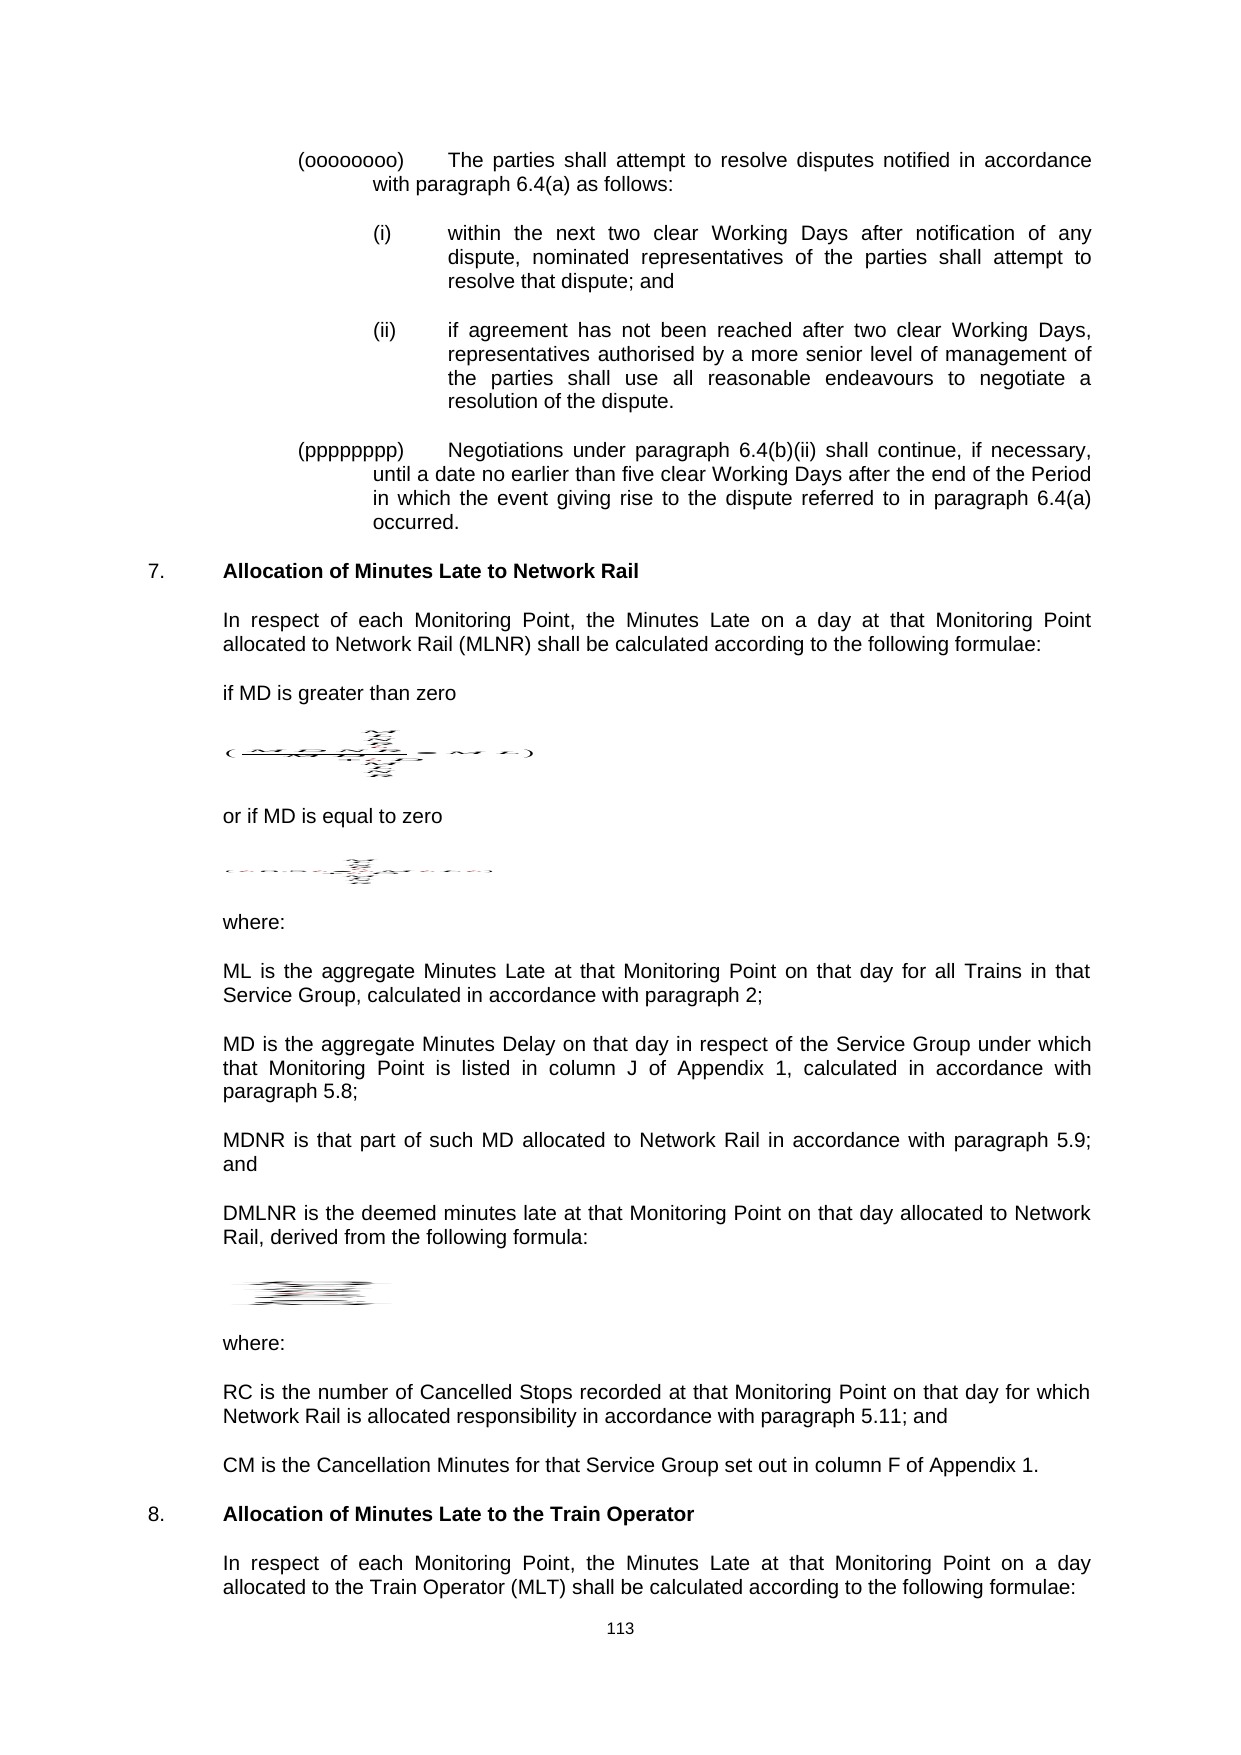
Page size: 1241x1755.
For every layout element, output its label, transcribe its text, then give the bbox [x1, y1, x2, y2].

subtitle within the next two clear Working Days after notification of any dispute, nominated representatives of the parties shall attempt to resolve that dispute; and [373, 221, 1093, 292]
text MD is the aggregate Minutes Delay on that day in respect of the Service Group under which that Monitoring Point is listed in column J of Appendix 1, calculated in accordance with paragraph 5.8; [223, 1031, 1093, 1103]
list Allocation of Minutes Late to the Train Operator [148, 1502, 1093, 1526]
text DMLNR is the deemed minutes late at that Monitoring Point on that day allocated to Network Rail, derived from the following formula: [223, 1201, 1093, 1249]
text where: [223, 909, 1093, 933]
text RC is the number of Cancelled Stops recorded at that Monitoring Point on that day for which Network Rail is allocated responsibility in accordance with paragraph 5.11; and [223, 1380, 1093, 1428]
text where: [223, 1331, 1093, 1355]
list Allocation of Minutes Late to Network Rail [148, 559, 1093, 583]
subtitle if agreement has not been reached after two clear Working Days, representatives authorised by a more senior level of management of the parties shall use all reasonable endeavours to negotiate a resolution of the dispute. [373, 317, 1093, 413]
text if MD is greater than zero [223, 681, 1093, 705]
text MDNR is that part of such MD allocated to Network Rail in accordance with paragraph 5.9; and [223, 1128, 1093, 1176]
text or if MD is equal to zero [223, 803, 1093, 827]
subtitle Negotiations under paragraph 6.4(b)(ii) shall continue, if necessary, until a date no earlier than five clear Working Days after the end of the Period in which the event giving rise to the dispute referred to in paragraph 6.4(a) occurred. [298, 438, 1093, 534]
text ML is the aggregate Minutes Late at that Monitoring Point on that day for all Trains in that Service Group, calculated in accordance with paragraph 2; [223, 958, 1093, 1006]
subtitle The parties shall attempt to resolve disputes notified in accordance with paragraph 6.4(a) as follows: [298, 148, 1093, 196]
text CM is the Cancellation Minutes for that Service Group set out in column F of Appendix 1. [223, 1453, 1093, 1477]
text In respect of each Monitoring Point, the Minutes Late on a day at that Monitoring Point allocated to Network Rail (MLNR) shall be calculated according to the following formulae: [223, 608, 1093, 656]
text In respect of each Monitoring Point, the Minutes Late at that Monitoring Point on a day allocated to the Train Operator (MLT) shall be calculated according to the following formulae: [223, 1551, 1093, 1599]
